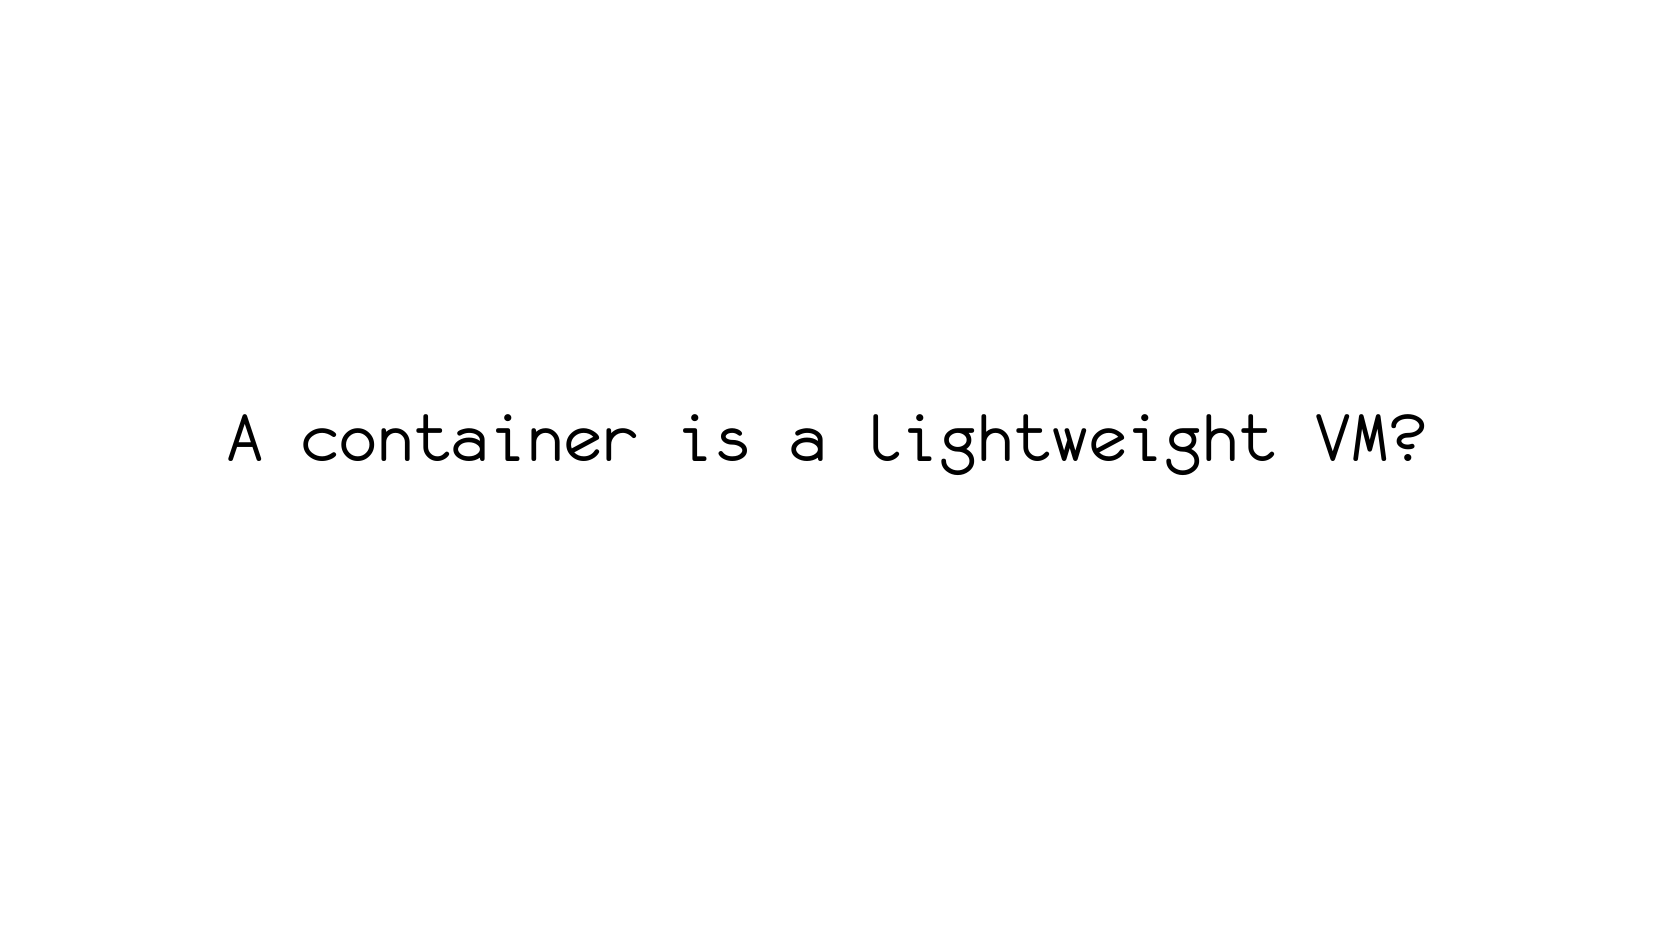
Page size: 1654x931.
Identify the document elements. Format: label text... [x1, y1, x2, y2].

list A container is a lightweight VM? [82, 118, 1571, 758]
